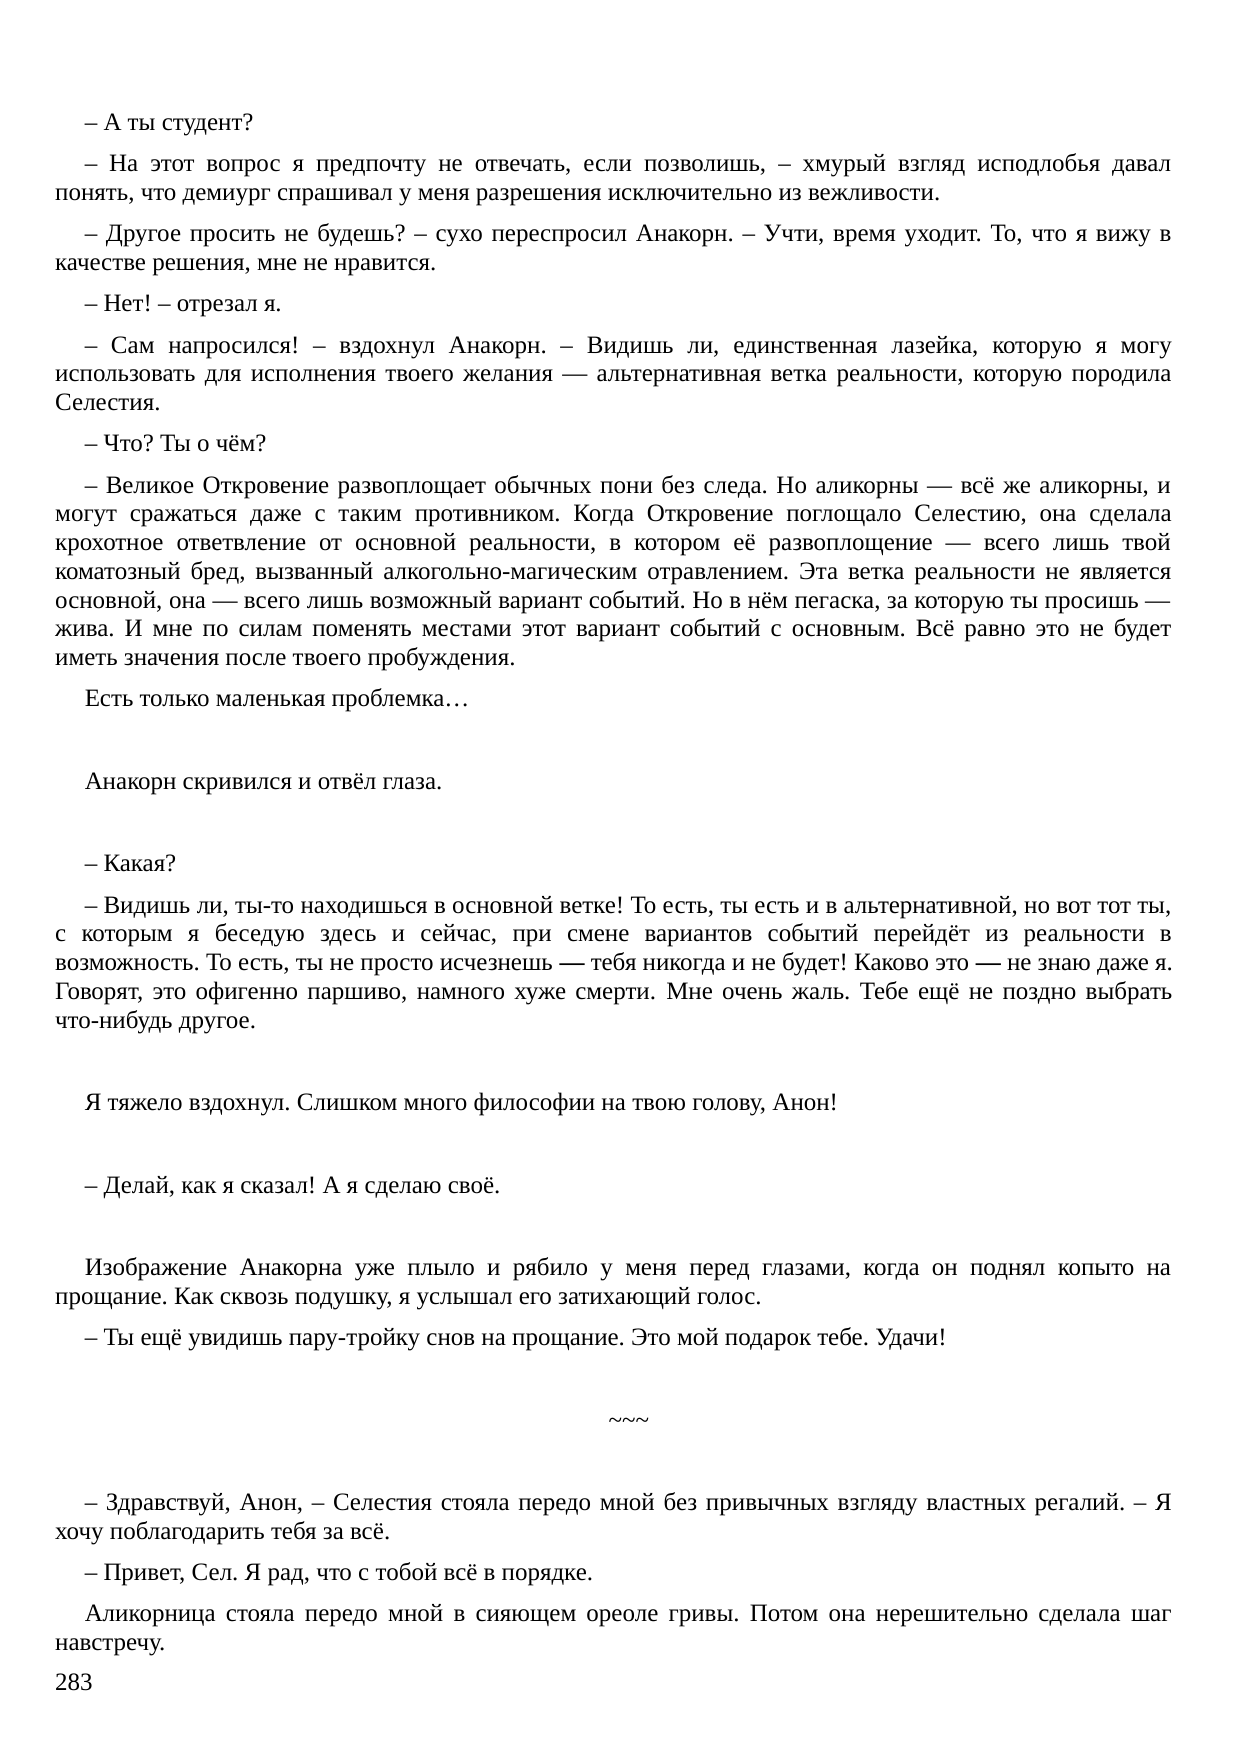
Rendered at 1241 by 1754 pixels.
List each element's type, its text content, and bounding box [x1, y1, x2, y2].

text – А ты студент? [55, 107, 1173, 136]
text – Здравствуй, Анон, – Селестия стояла передо мной без привычных взгляду властных регалий. – Я хочу поблагодарить тебя за всё. [55, 1487, 1173, 1545]
text – Нет! – отрезал я. [55, 288, 1173, 317]
text Я тяжело вздохнул. Слишком много философии на твою голову, Анон! [55, 1087, 1173, 1116]
text ~~~ [55, 1405, 1173, 1433]
text – Ты ещё увидишь пару-тройку снов на прощание. Это мой подарок тебе. Удачи! [55, 1322, 1173, 1351]
text – Другое просить не будешь? – сухо переспросил Анакорн. – Учти, время уходит. То, что я вижу в качестве решения, мне не нравится. [55, 218, 1173, 276]
text – Привет, Сел. Я рад, что с тобой всё в порядке. [55, 1557, 1173, 1586]
text Аликорница стояла передо мной в сияющем ореоле гривы. Потом она нерешительно сделала шаг навстречу. [55, 1598, 1173, 1656]
text – Великое Откровение развоплощает обычных пони без следа. Но аликорны — всё же аликорны, и могут сражаться даже с таким противником. Когда Откровение поглощало Селестию, она сделала крохотное ответвление от основной реальности, в котором её развоплощение — всего лишь твой коматозный бред, вызванный алкогольно-магическим отравлением. Эта ветка реальности не является основной, она — всего лишь возможный вариант событий. Но в нём пегаска, за которую ты просишь — жива. И мне по силам поменять местами этот вариант событий с основным. Всё равно это не будет иметь значения после твоего пробуждения. [55, 470, 1173, 671]
text – На этот вопрос я предпочту не отвечать, если позволишь, – хмурый взгляд исподлобья давал понять, что демиург спрашивал у меня разрешения исключительно из вежливости. [55, 148, 1173, 206]
text Анакорн скривился и отвёл глаза. [55, 766, 1173, 795]
text – Сам напросился! – вздохнул Анакорн. – Видишь ли, единственная лазейка, которую я могу использовать для исполнения твоего желания — альтернативная ветка реальности, которую породила Селестия. [55, 330, 1173, 416]
text – Что? Ты о чём? [55, 428, 1173, 457]
text Есть только маленькая проблемка… [55, 683, 1173, 712]
text Изображение Анакорна уже плыло и рябило у меня перед глазами, когда он поднял копыто на прощание. Как сквозь подушку, я услышал его затихающий голос. [55, 1252, 1173, 1310]
text – Какая? [55, 848, 1173, 877]
text – Видишь ли, ты-то находишься в основной ветке! То есть, ты есть и в альтернативной, но вот тот ты, с которым я беседую здесь и сейчас, при смене вариантов событий перейдёт из реальности в возможность. То есть, ты не просто исчезнешь — тебя никогда и не будет! Каково это — не знаю даже я. Говорят, это офигенно паршиво, намного хуже смерти. Мне очень жаль. Тебе ещё не поздно выбрать что-нибудь другое. [55, 890, 1173, 1033]
text – Делай, как я сказал! А я сделаю своё. [55, 1170, 1173, 1198]
